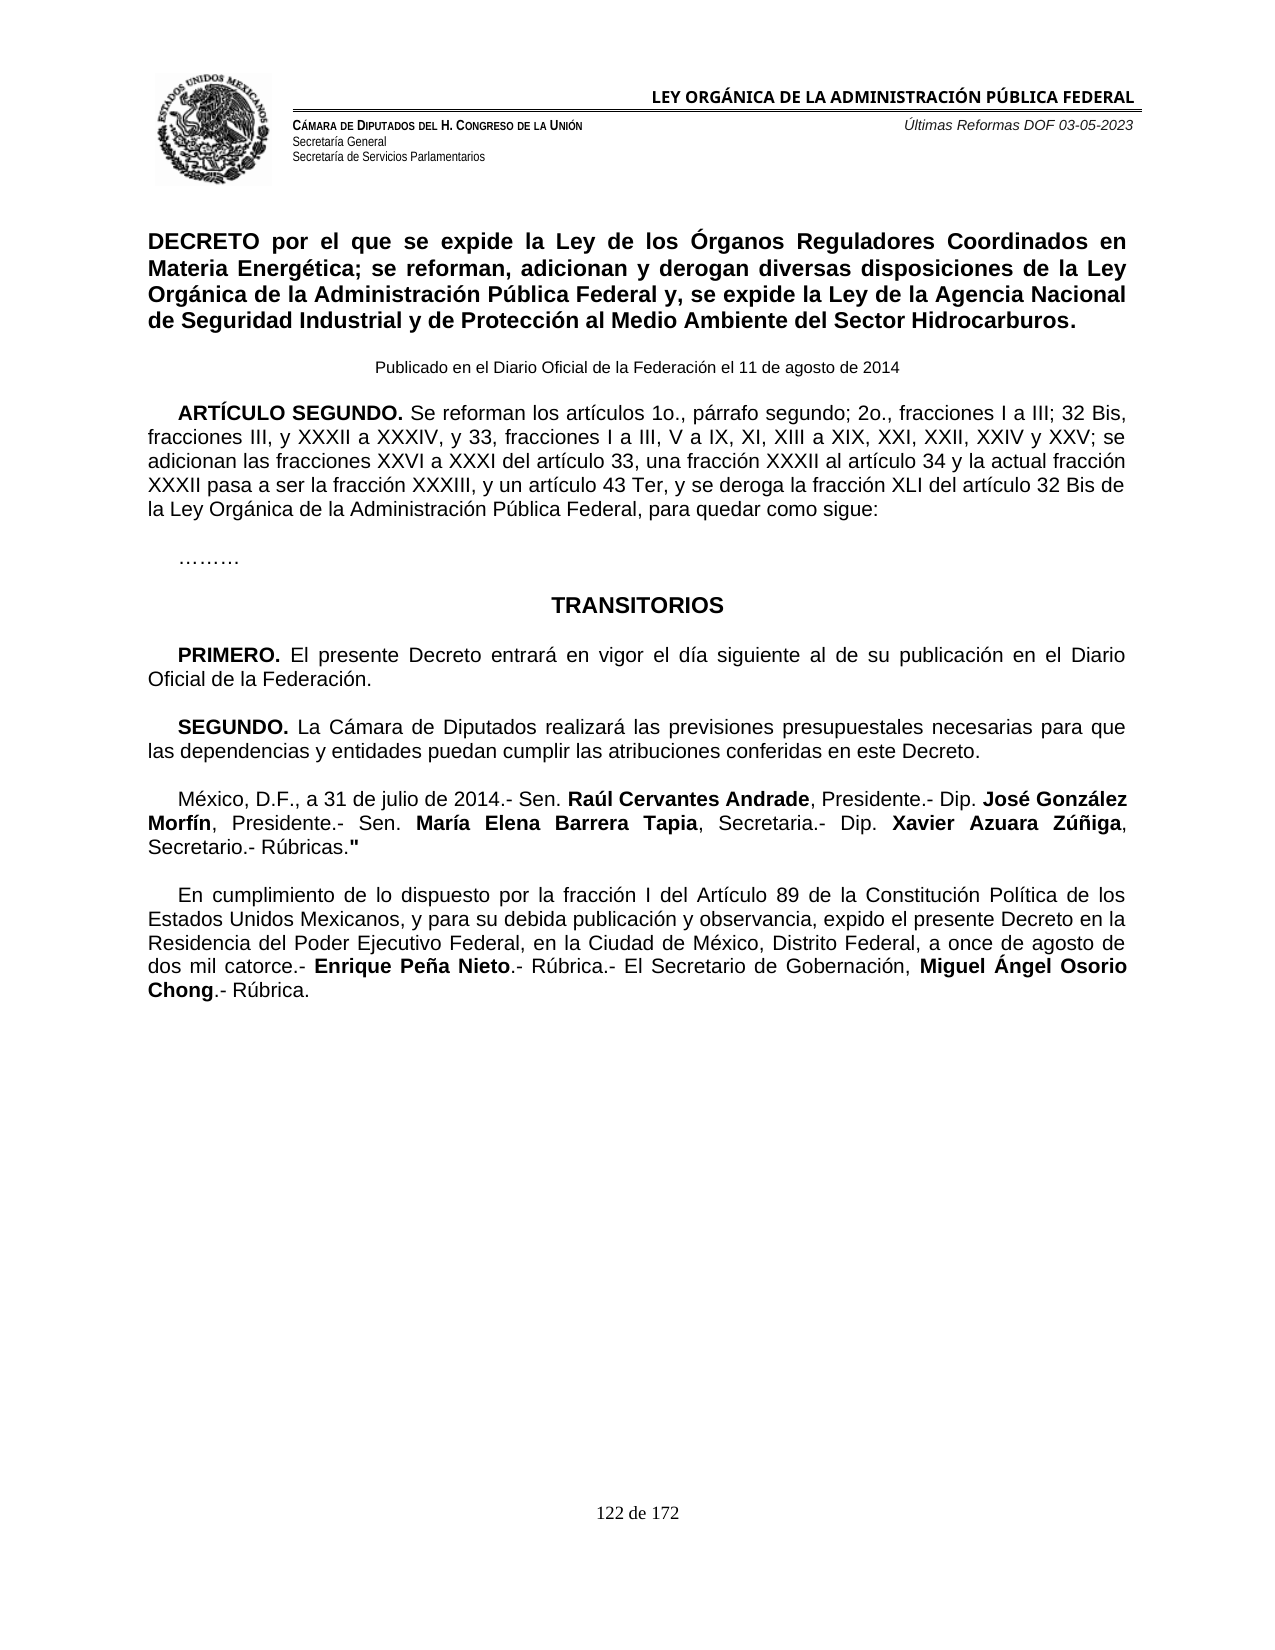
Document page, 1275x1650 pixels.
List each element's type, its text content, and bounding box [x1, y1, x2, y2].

text Publicado en el Diario Oficial de la Federación el 11 de agosto de 2014 [148, 358, 1127, 377]
text ARTÍCULO SEGUNDO. Se reforman los artículos 1o., párrafo segundo; 2o., fracciones I a III; 32 Bis, fracciones III, y XXXII a XXXIV, y 33, fracciones I a III, V a IX, XI, XIII a XIX, XXI, XXII, XXIV y XXV; se adicionan las fracciones XXVI a XXXI del artículo 33, una fracción XXXII al artículo 34 y la actual fracción XXXII pasa a ser la fracción XXXIII, y un artículo 43 Ter, y se deroga la fracción XLI del artículo 32 Bis de la Ley Orgánica de la Administración Pública Federal, para quedar como sigue: [148, 401, 1127, 521]
text México, D.F., a 31 de julio de 2014.- Sen. Raúl Cervantes Andrade, Presidente.- Dip. José González Morfín, Presidente.- Sen. María Elena Barrera Tapia, Secretaria.- Dip. Xavier Azuara Zúñiga, Secretario.- Rúbricas." [148, 787, 1127, 858]
text PRIMERO. El presente Decreto entrará en vigor el día siguiente al de su publicación en el Diario Oficial de la Federación. [148, 643, 1127, 691]
text DECRETO por el que se expide la Ley de los Órganos Reguladores Coordinados en Materia Energética; se reforman, adicionan y derogan diversas disposiciones de la Ley Orgánica de la Administración Pública Federal y, se expide la Ley de la Agencia Nacional de Seguridad Industrial y de Protección al Medio Ambiente del Sector Hidrocarburos. [148, 228, 1127, 334]
text SEGUNDO. La Cámara de Diputados realizará las previsiones presupuestales necesarias para que las dependencias y entidades puedan cumplir las atribuciones conferidas en este Decreto. [148, 715, 1127, 763]
text En cumplimiento de lo dispuesto por la fracción I del Artículo 89 de la Constitución Política de los Estados Unidos Mexicanos, y para su debida publicación y observancia, expido el presente Decreto en la Residencia del Poder Ejecutivo Federal, en la Ciudad de México, Distrito Federal, a once de agosto de dos mil catorce.- Enrique Peña Nieto.- Rúbrica.- El Secretario de Gobernación, Miguel Ángel Osorio Chong.- Rúbrica. [148, 882, 1127, 1002]
text ……… [148, 544, 1127, 568]
text TRANSITORIOS [148, 592, 1127, 619]
